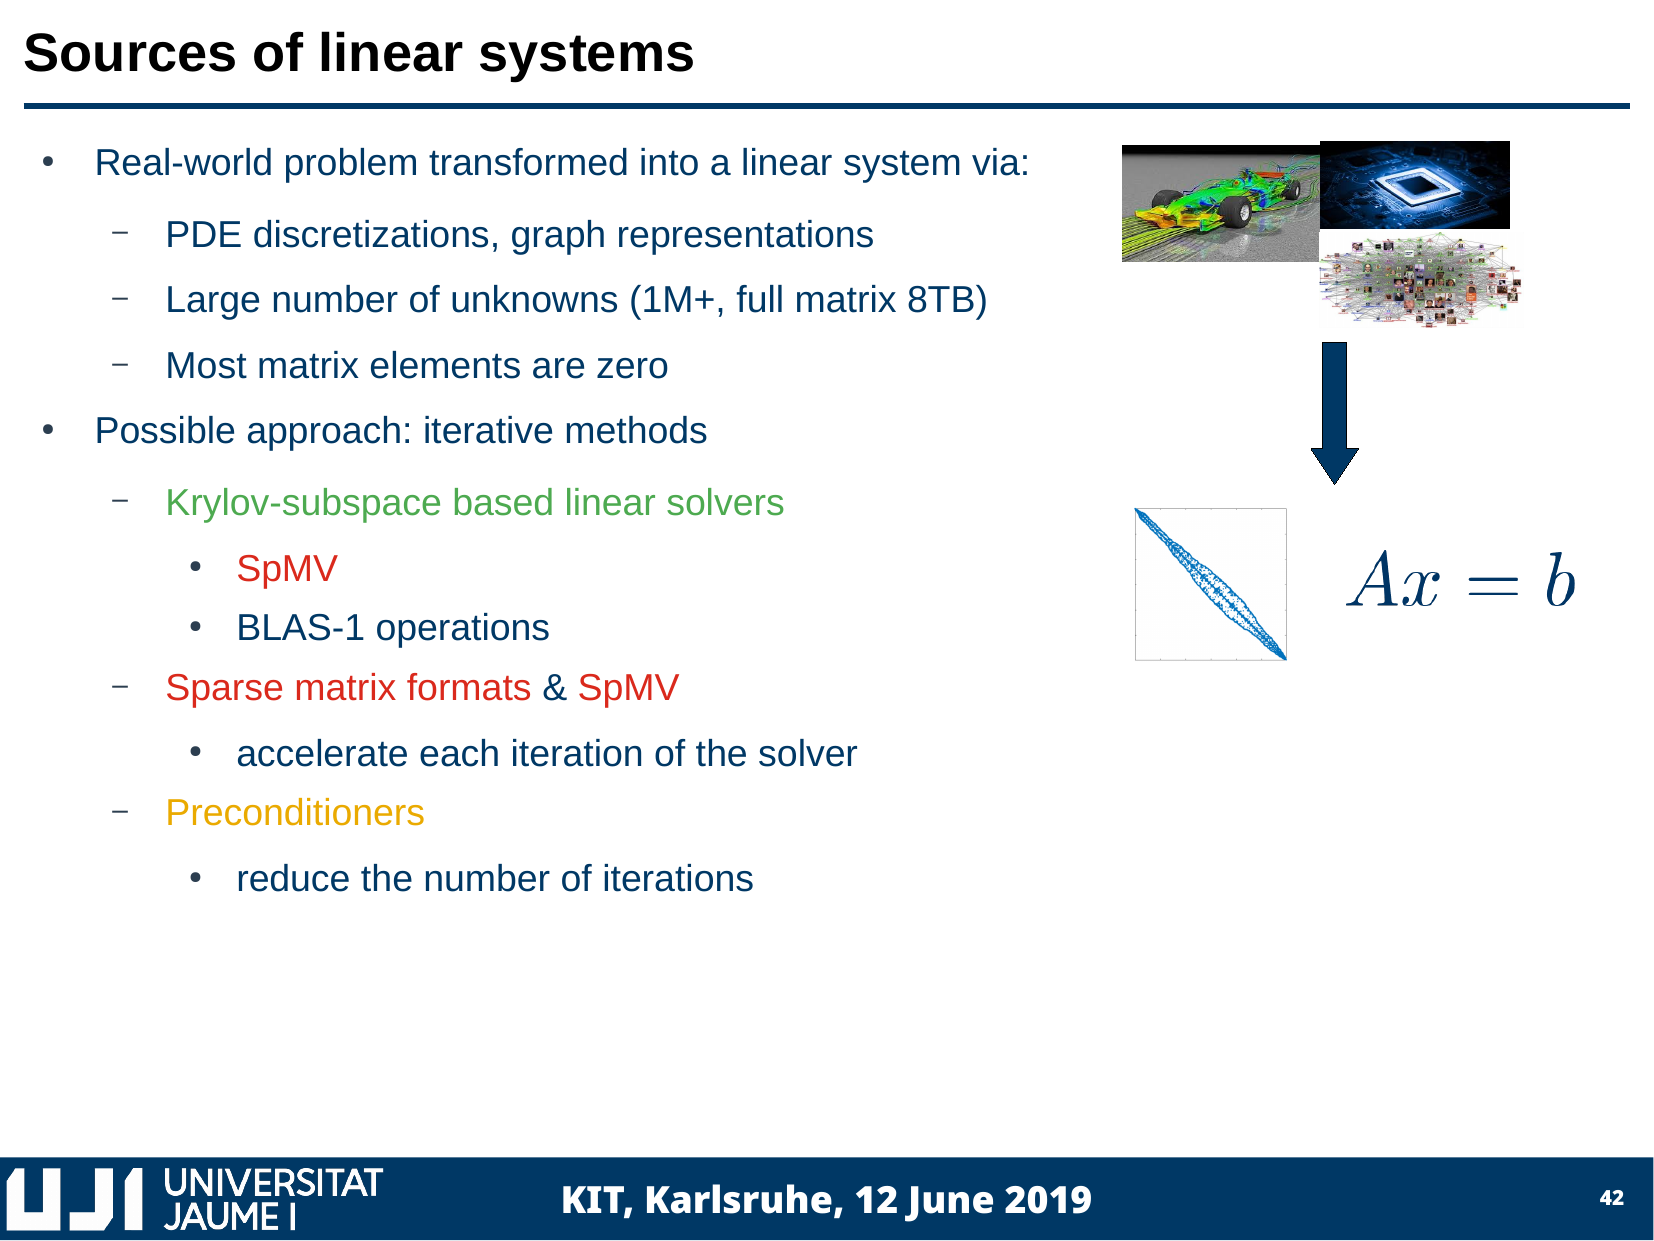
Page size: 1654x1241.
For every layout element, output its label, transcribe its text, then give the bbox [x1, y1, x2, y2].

text_box [1311, 342, 1359, 485]
picture [1122, 141, 1524, 328]
title Sources of linear systems [23, 0, 1630, 107]
list Real-world problem transformed into a linear system via: PDE discretizations, graph representations Large number of unknowns (1M+, full matrix 8TB) Most matrix elements are zero Possible approach: iterative methods Krylov-subspace based linear solvers SpMV BLAS-1 operations Sparse matrix formats & SpMV accelerate each iteration of the solver Preconditioners reduce the number of iterations [23, 141, 1040, 1158]
picture [1134, 507, 1288, 662]
picture [1346, 550, 1575, 606]
picture [0, 1158, 390, 1241]
